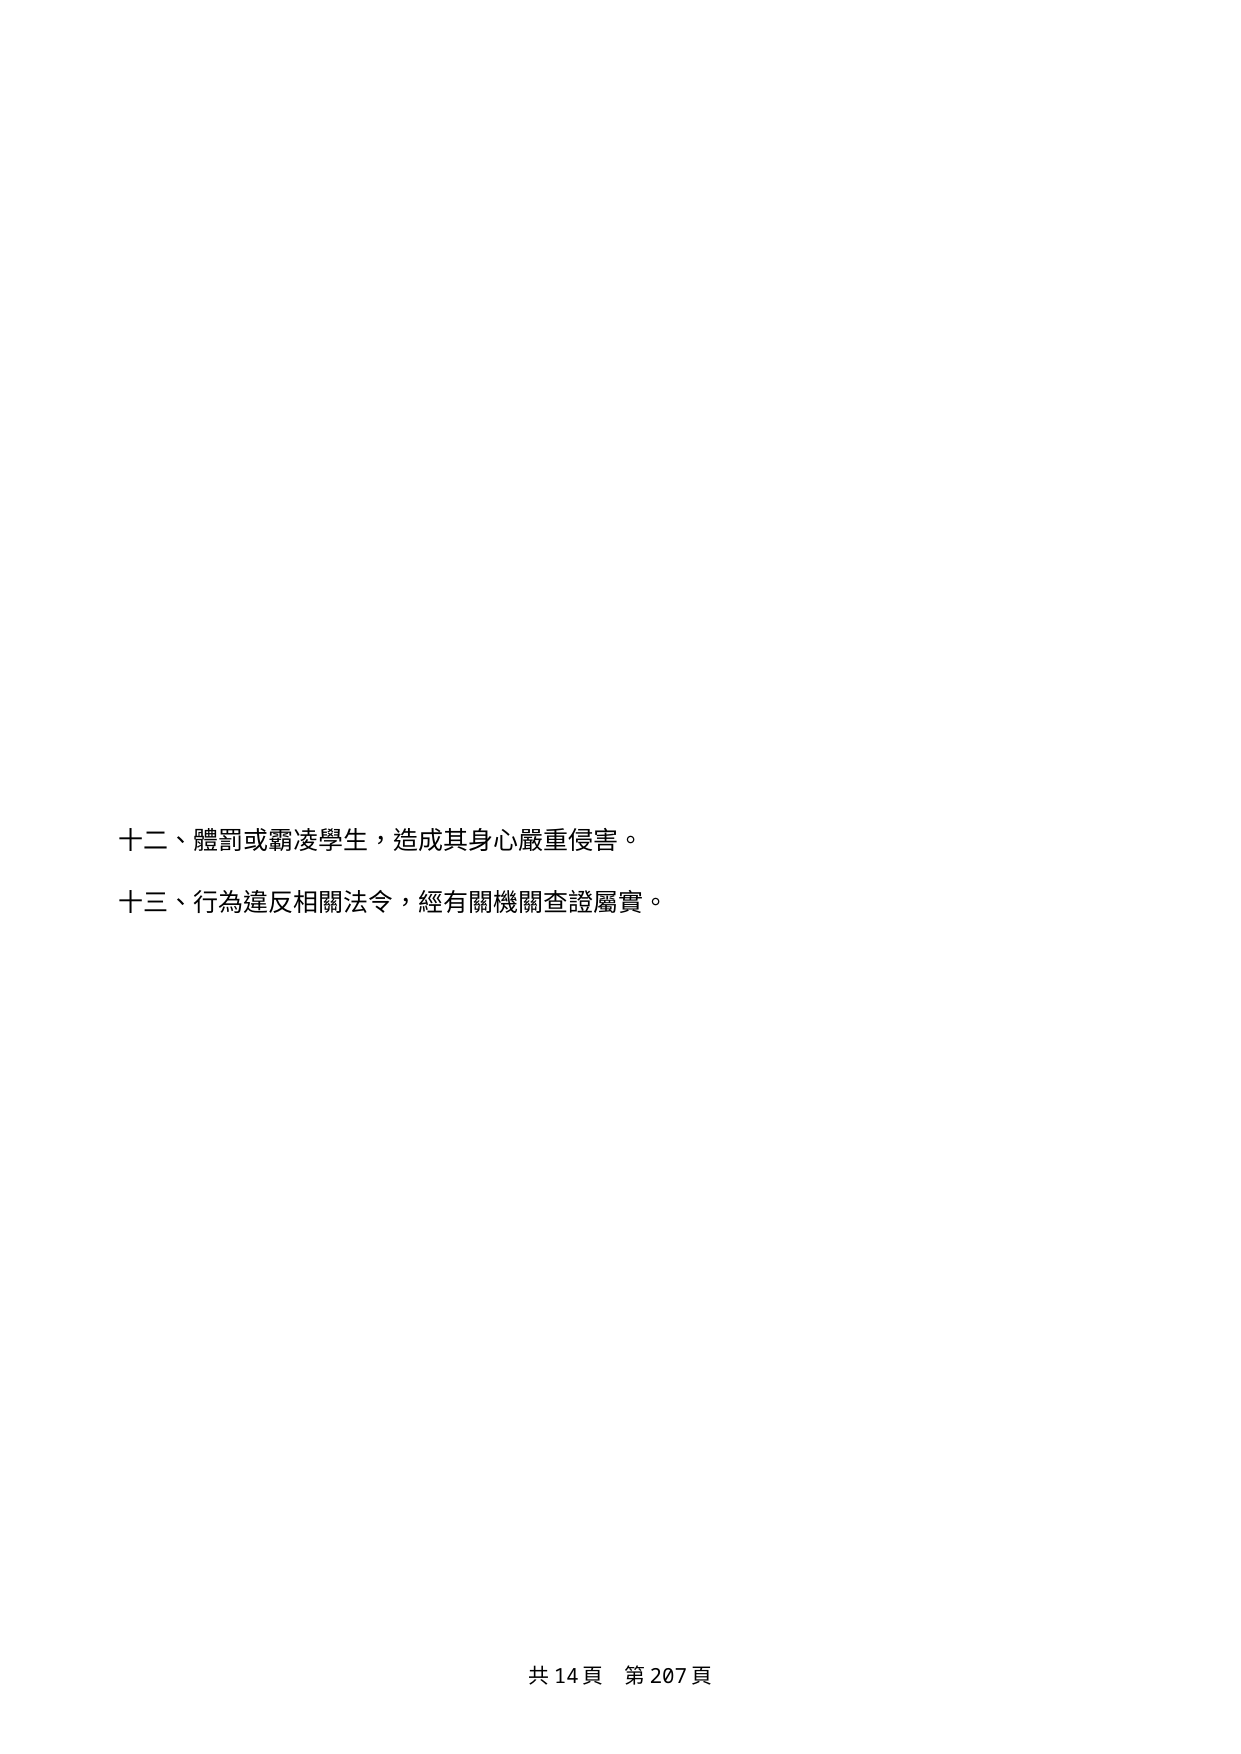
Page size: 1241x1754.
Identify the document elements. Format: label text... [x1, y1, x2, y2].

text 十二、體罰或霸凌學生，造成其身心嚴重侵害。 [118, 797, 1122, 859]
text 十三、行為違反相關法令，經有關機關查證屬實。 [118, 859, 1122, 922]
